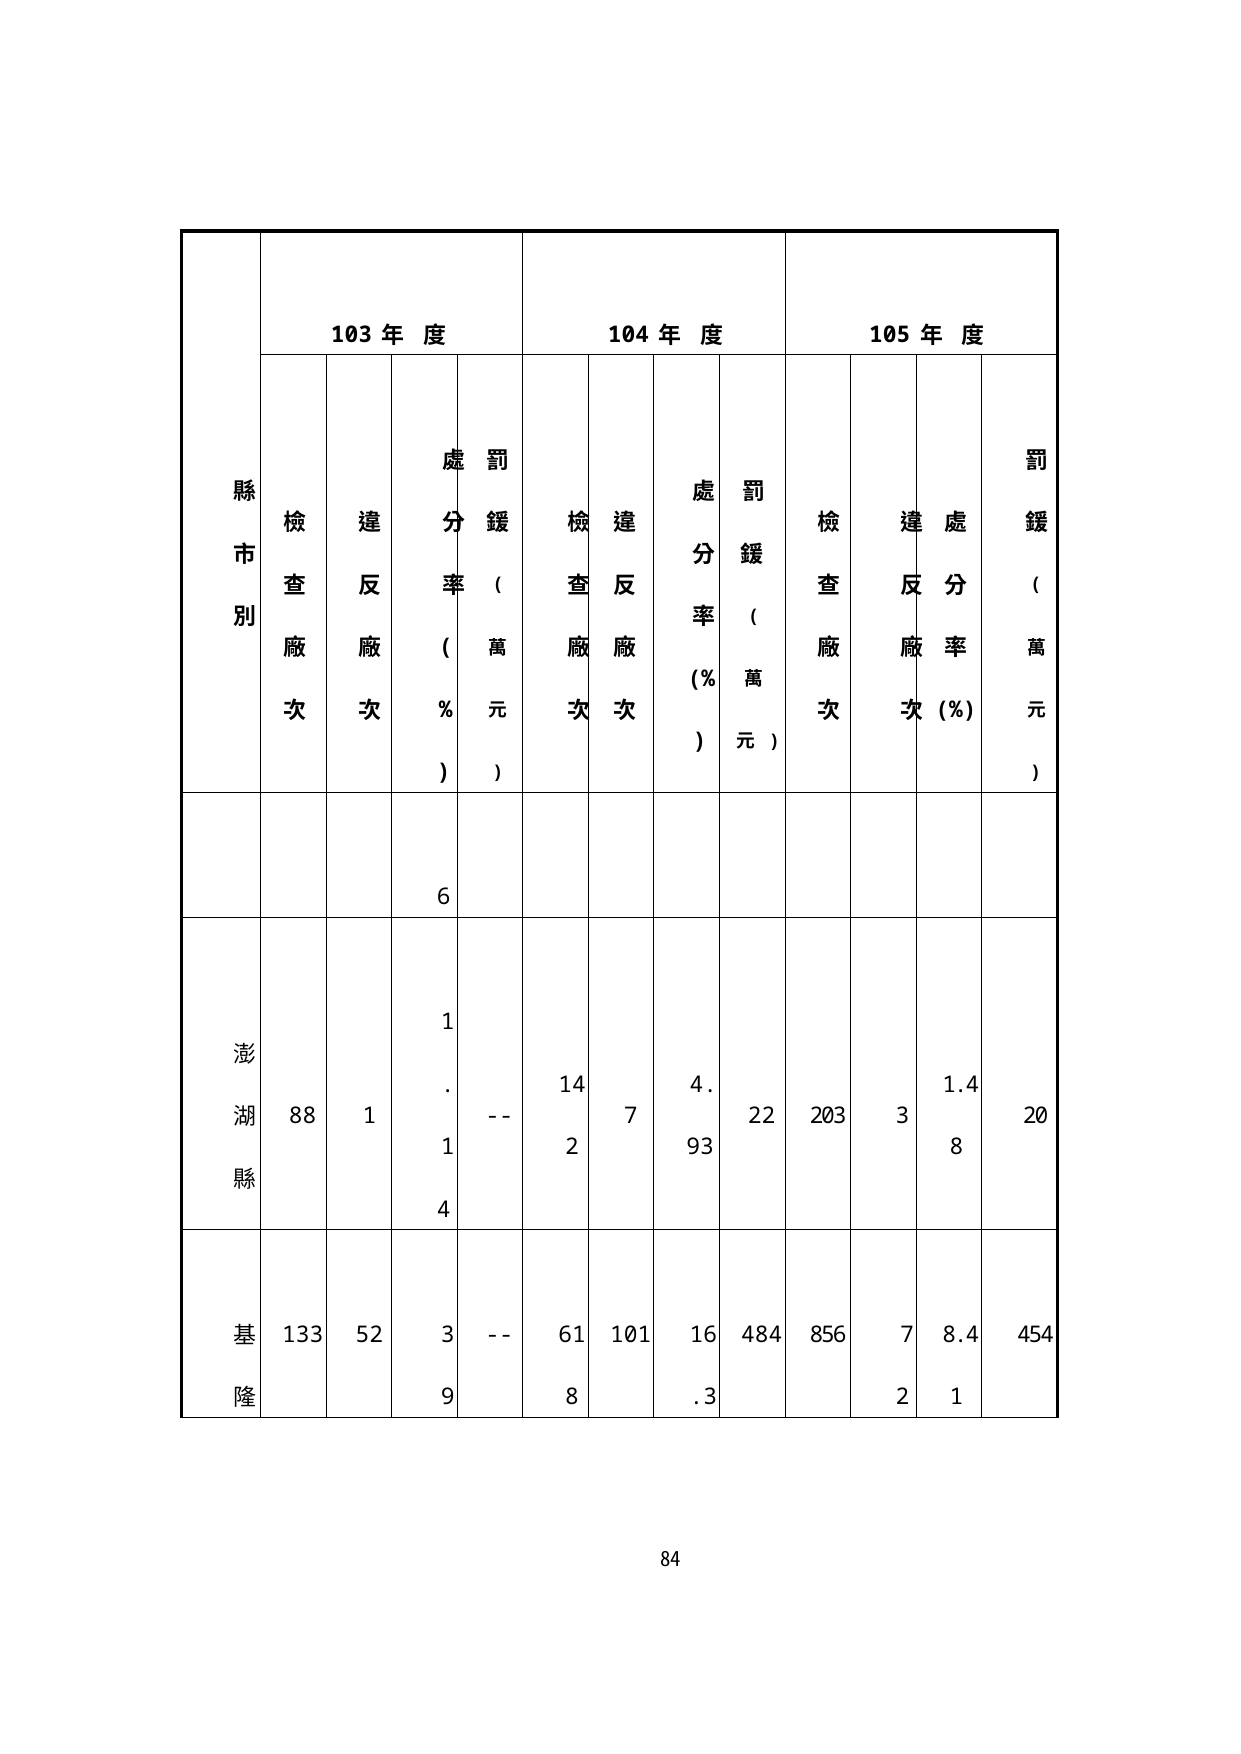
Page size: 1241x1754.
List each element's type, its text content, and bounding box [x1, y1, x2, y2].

table_cell 6 [392, 793, 457, 917]
table_cell 856 [786, 1230, 850, 1417]
table_header 104年度 [523, 233, 785, 354]
table_cell 16.3 [654, 1230, 719, 1417]
table_cell 7 [589, 918, 653, 1229]
table_cell 檢查廠次 [786, 355, 850, 792]
table_cell -- [458, 793, 522, 917]
table_cell [917, 793, 981, 917]
table_cell 88 [261, 918, 326, 1229]
table_cell [523, 793, 588, 917]
table_cell 22 [720, 918, 785, 1229]
table_cell [261, 793, 326, 917]
table_cell [786, 793, 850, 917]
table_header 105年度 [786, 233, 1056, 354]
table_cell 處分率(%) [654, 355, 719, 792]
table_cell [183, 793, 260, 917]
table_cell 罰鍰 (萬元) [458, 355, 522, 792]
table_cell -- [458, 1230, 522, 1417]
table_cell 基隆 [183, 1230, 260, 1417]
table_cell 39 [392, 1230, 457, 1417]
table_cell 處分率(%) [917, 355, 981, 792]
table_cell [654, 793, 719, 917]
table_cell 處分率(%) [392, 355, 457, 792]
table_cell 罰鍰(萬元) [982, 355, 1056, 792]
table_cell 52 [327, 1230, 391, 1417]
table_cell 8.41 [917, 1230, 981, 1417]
table_cell [720, 793, 785, 917]
table_cell 違反廠次 [327, 355, 391, 792]
table_cell 1.48 [917, 918, 981, 1229]
table_cell 72 [851, 1230, 916, 1417]
table_cell [851, 793, 916, 917]
table_header 縣市別 [183, 233, 260, 792]
table_cell [589, 793, 653, 917]
table_cell 3 [851, 918, 916, 1229]
table_cell 檢查廠次 [523, 355, 588, 792]
table_cell 101 [589, 1230, 653, 1417]
table_cell 20 [982, 918, 1056, 1229]
table_cell [982, 793, 1056, 917]
table_cell [327, 793, 391, 917]
table_cell 澎湖縣 [183, 918, 260, 1229]
table_cell 203 [786, 918, 850, 1229]
table_cell 檢查廠次 [261, 355, 326, 792]
table_cell 618 [523, 1230, 588, 1417]
table_cell 484 [720, 1230, 785, 1417]
table_cell 454 [982, 1230, 1056, 1417]
table_cell 罰鍰(萬元) [720, 355, 785, 792]
table_cell 違反廠次 [851, 355, 916, 792]
table_header 103年度 [261, 233, 522, 354]
table_cell 133 [261, 1230, 326, 1417]
table_cell 1 [327, 918, 391, 1229]
table_cell 4.93 [654, 918, 719, 1229]
table_cell 142 [523, 918, 588, 1229]
table_cell 違反廠次 [589, 355, 653, 792]
table_cell -- [458, 918, 522, 1229]
table_cell 1.14 [392, 918, 457, 1229]
